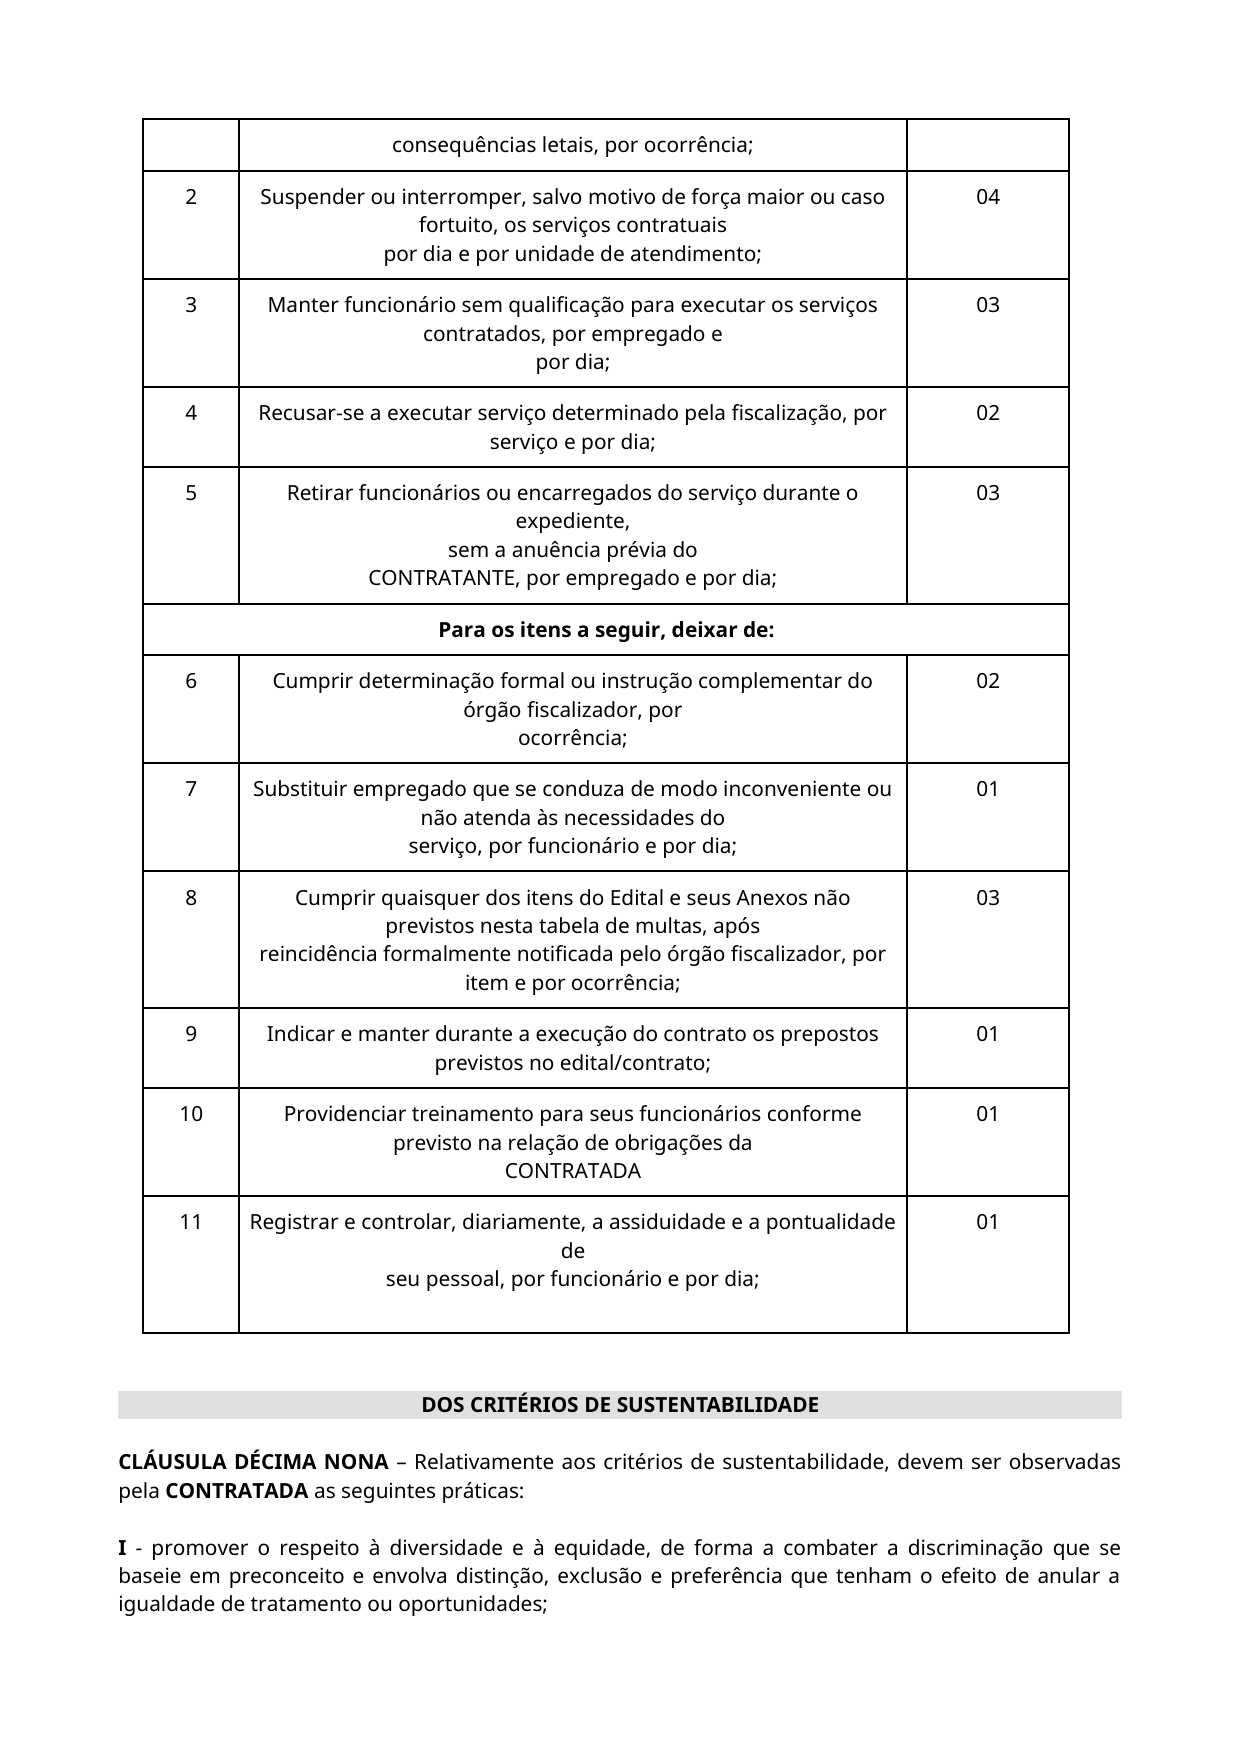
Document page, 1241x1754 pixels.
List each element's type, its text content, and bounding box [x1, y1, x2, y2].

table_cell Providenciar treinamento para seus funcionários conforme previsto na relação de obrigações da CONTRATADA [240, 1089, 906, 1195]
table_cell 2 [144, 172, 238, 278]
table_cell 9 [144, 1009, 238, 1087]
table_cell [144, 120, 238, 169]
table_cell Substituir empregado que se conduza de modo inconveniente ou não atenda às necessidades do serviço, por funcionário e por dia; [240, 764, 906, 870]
table_cell 11 [144, 1197, 238, 1332]
table_cell consequências letais, por ocorrência; [240, 120, 906, 169]
text I - promover o respeito à diversidade e à equidade, de forma a combater a discriminação que se baseie em preconceito e envolva distinção, exclusão e preferência que tenham o efeito de anular a igualdade de tratamento ou oportunidades; [118, 1533, 1122, 1618]
table_cell 02 [908, 656, 1068, 762]
text CLÁUSULA DÉCIMA NONA – Relativamente aos critérios de sustentabilidade, devem ser observadas pela CONTRATADA as seguintes práticas: [118, 1447, 1122, 1504]
table_cell Manter funcionário sem qualificação para executar os serviços contratados, por empregado e por dia; [240, 280, 906, 386]
table_cell Indicar e manter durante a execução do contrato os prepostos previstos no edital/contrato; [240, 1009, 906, 1087]
text DOS CRITÉRIOS DE SUSTENTABILIDADE [118, 1391, 1122, 1419]
table_cell Registrar e controlar, diariamente, a assiduidade e a pontualidade de seu pessoal, por funcionário e por dia; [240, 1197, 906, 1332]
table_cell [908, 120, 1068, 169]
table_cell Para os itens a seguir, deixar de: [144, 605, 1068, 654]
table_cell 01 [908, 1009, 1068, 1087]
table_cell 5 [144, 468, 238, 602]
table_cell Retirar funcionários ou encarregados do serviço durante o expediente, sem a anuência prévia do CONTRATANTE, por empregado e por dia; [240, 468, 906, 602]
table_cell 01 [908, 1197, 1068, 1332]
table_cell Cumprir determinação formal ou instrução complementar do órgão fiscalizador, por ocorrência; [240, 656, 906, 762]
table_cell 01 [908, 1089, 1068, 1195]
table_cell Recusar-se a executar serviço determinado pela fiscalização, por serviço e por dia; [240, 388, 906, 466]
table_cell 6 [144, 656, 238, 762]
table_cell 04 [908, 172, 1068, 278]
table_cell 8 [144, 872, 238, 1007]
table_cell 3 [144, 280, 238, 386]
table_cell 4 [144, 388, 238, 466]
table_cell 03 [908, 872, 1068, 1007]
table_cell 10 [144, 1089, 238, 1195]
table_cell 03 [908, 280, 1068, 386]
table_cell 02 [908, 388, 1068, 466]
table_cell 7 [144, 764, 238, 870]
table_cell Cumprir quaisquer dos itens do Edital e seus Anexos não previstos nesta tabela de multas, após reincidência formalmente notificada pelo órgão fiscalizador, por item e por ocorrência; [240, 872, 906, 1007]
table_cell 01 [908, 764, 1068, 870]
table_cell 03 [908, 468, 1068, 602]
table_cell Suspender ou interromper, salvo motivo de força maior ou caso fortuito, os serviços contratuais por dia e por unidade de atendimento; [240, 172, 906, 278]
